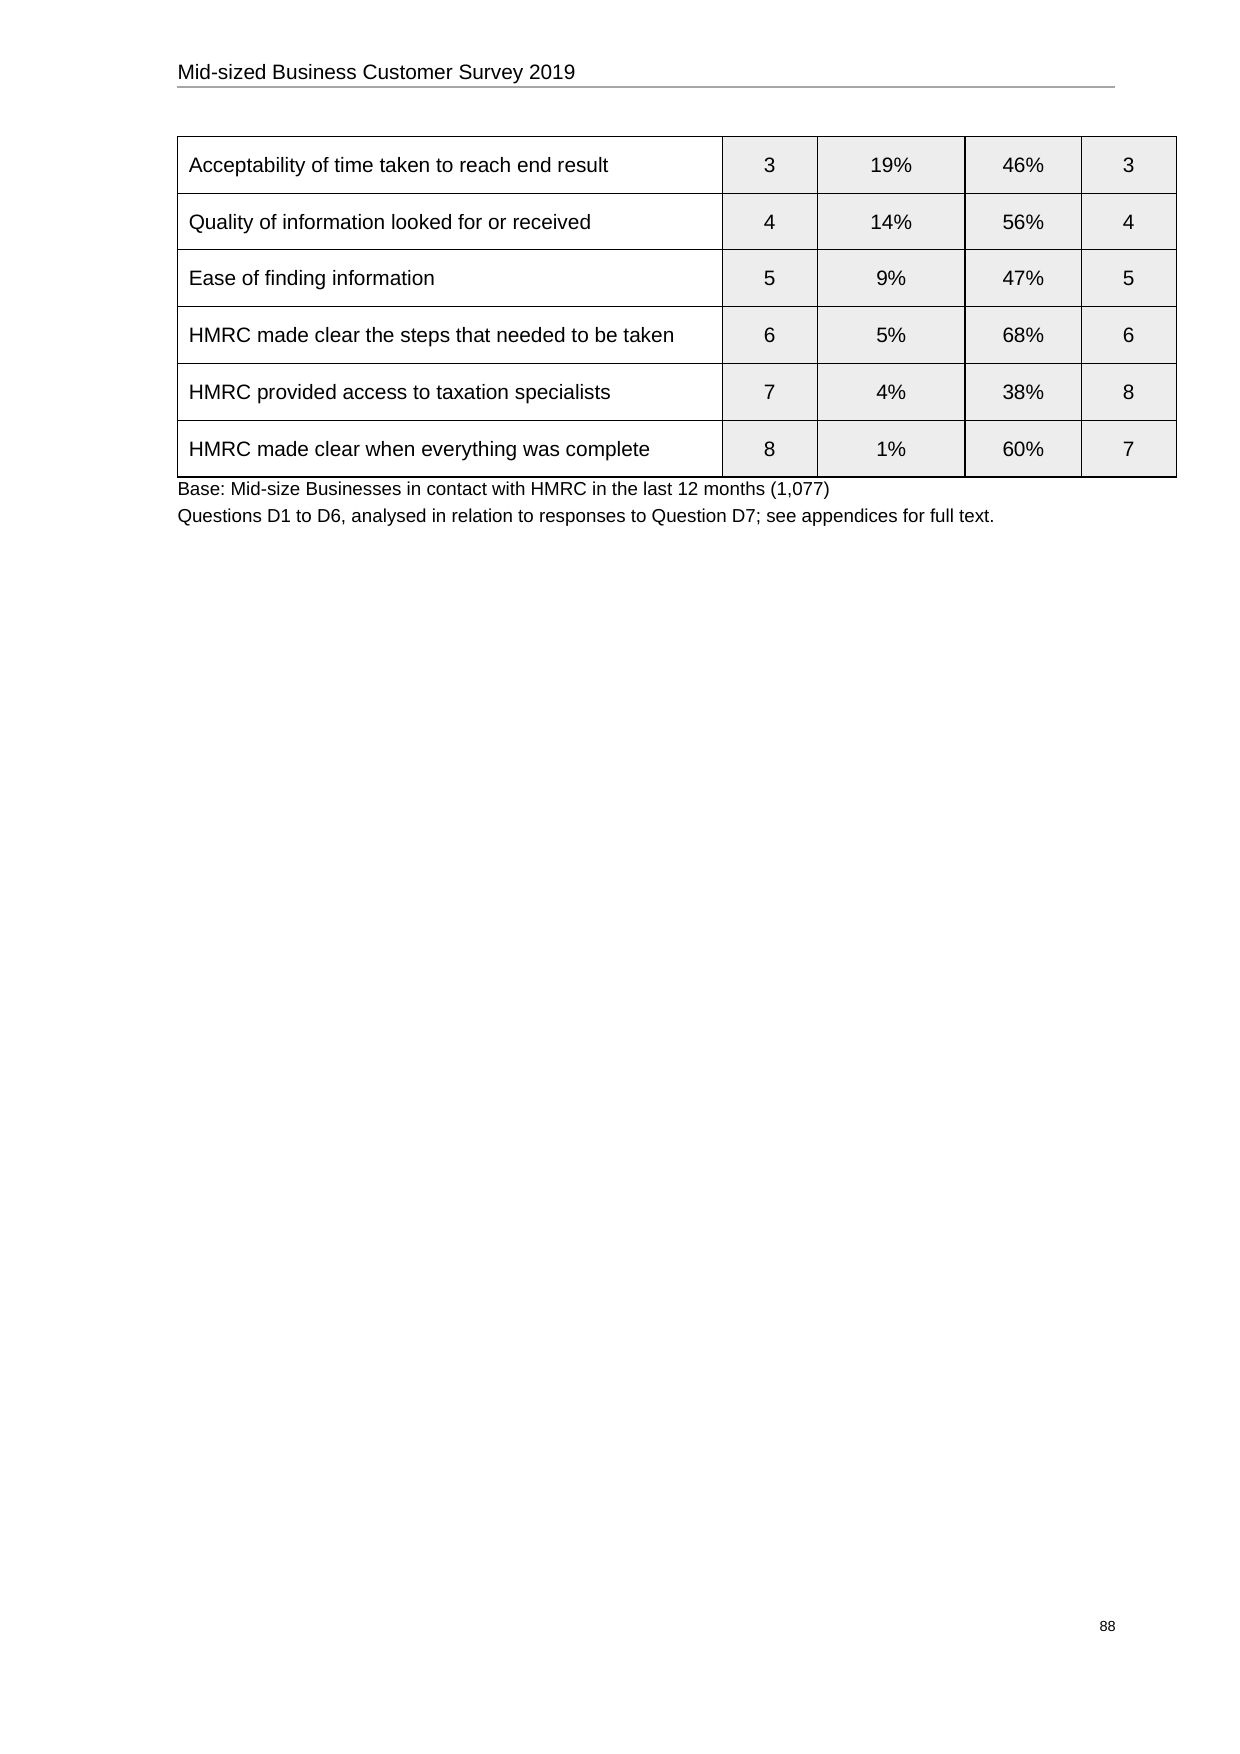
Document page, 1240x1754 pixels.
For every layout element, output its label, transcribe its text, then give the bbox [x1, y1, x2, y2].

table_cell 6 [1082, 307, 1176, 363]
table_cell 68% [966, 307, 1081, 363]
table_cell 47% [966, 250, 1081, 306]
table_cell HMRC made clear when everything was complete [178, 421, 722, 476]
table_cell HMRC made clear the steps that needed to be taken [178, 307, 722, 363]
table_cell 56% [966, 194, 1081, 249]
table_cell 8 [723, 421, 817, 476]
table_cell 8 [1082, 364, 1176, 420]
table_cell 5 [1082, 250, 1176, 306]
table_cell Acceptability of time taken to reach end result [178, 137, 722, 193]
table_cell 9% [818, 250, 964, 306]
table_cell 7 [723, 364, 817, 420]
table_cell 4% [818, 364, 964, 420]
table_cell 3 [723, 137, 817, 193]
table_cell 3 [1082, 137, 1176, 193]
table_cell HMRC provided access to taxation specialists [178, 364, 722, 420]
table_cell 5% [818, 307, 964, 363]
table_cell 4 [723, 194, 817, 249]
table_cell 5 [723, 250, 817, 306]
text Base: Mid-size Businesses in contact with HMRC in the last 12 months (1,077) Questions D1 to D6, analysed in relation to responses to Question D7; see appendices for full text. [177, 478, 1115, 532]
table_cell 19% [818, 137, 964, 193]
table_cell 46% [966, 137, 1081, 193]
table_cell 60% [966, 421, 1081, 476]
table_cell 7 [1082, 421, 1176, 476]
table_cell 14% [818, 194, 964, 249]
table_cell 6 [723, 307, 817, 363]
table_cell 4 [1082, 194, 1176, 249]
table_cell 1% [818, 421, 964, 476]
table_cell 38% [966, 364, 1081, 420]
table_cell Ease of finding information [178, 250, 722, 306]
table_cell Quality of information looked for or received [178, 194, 722, 249]
